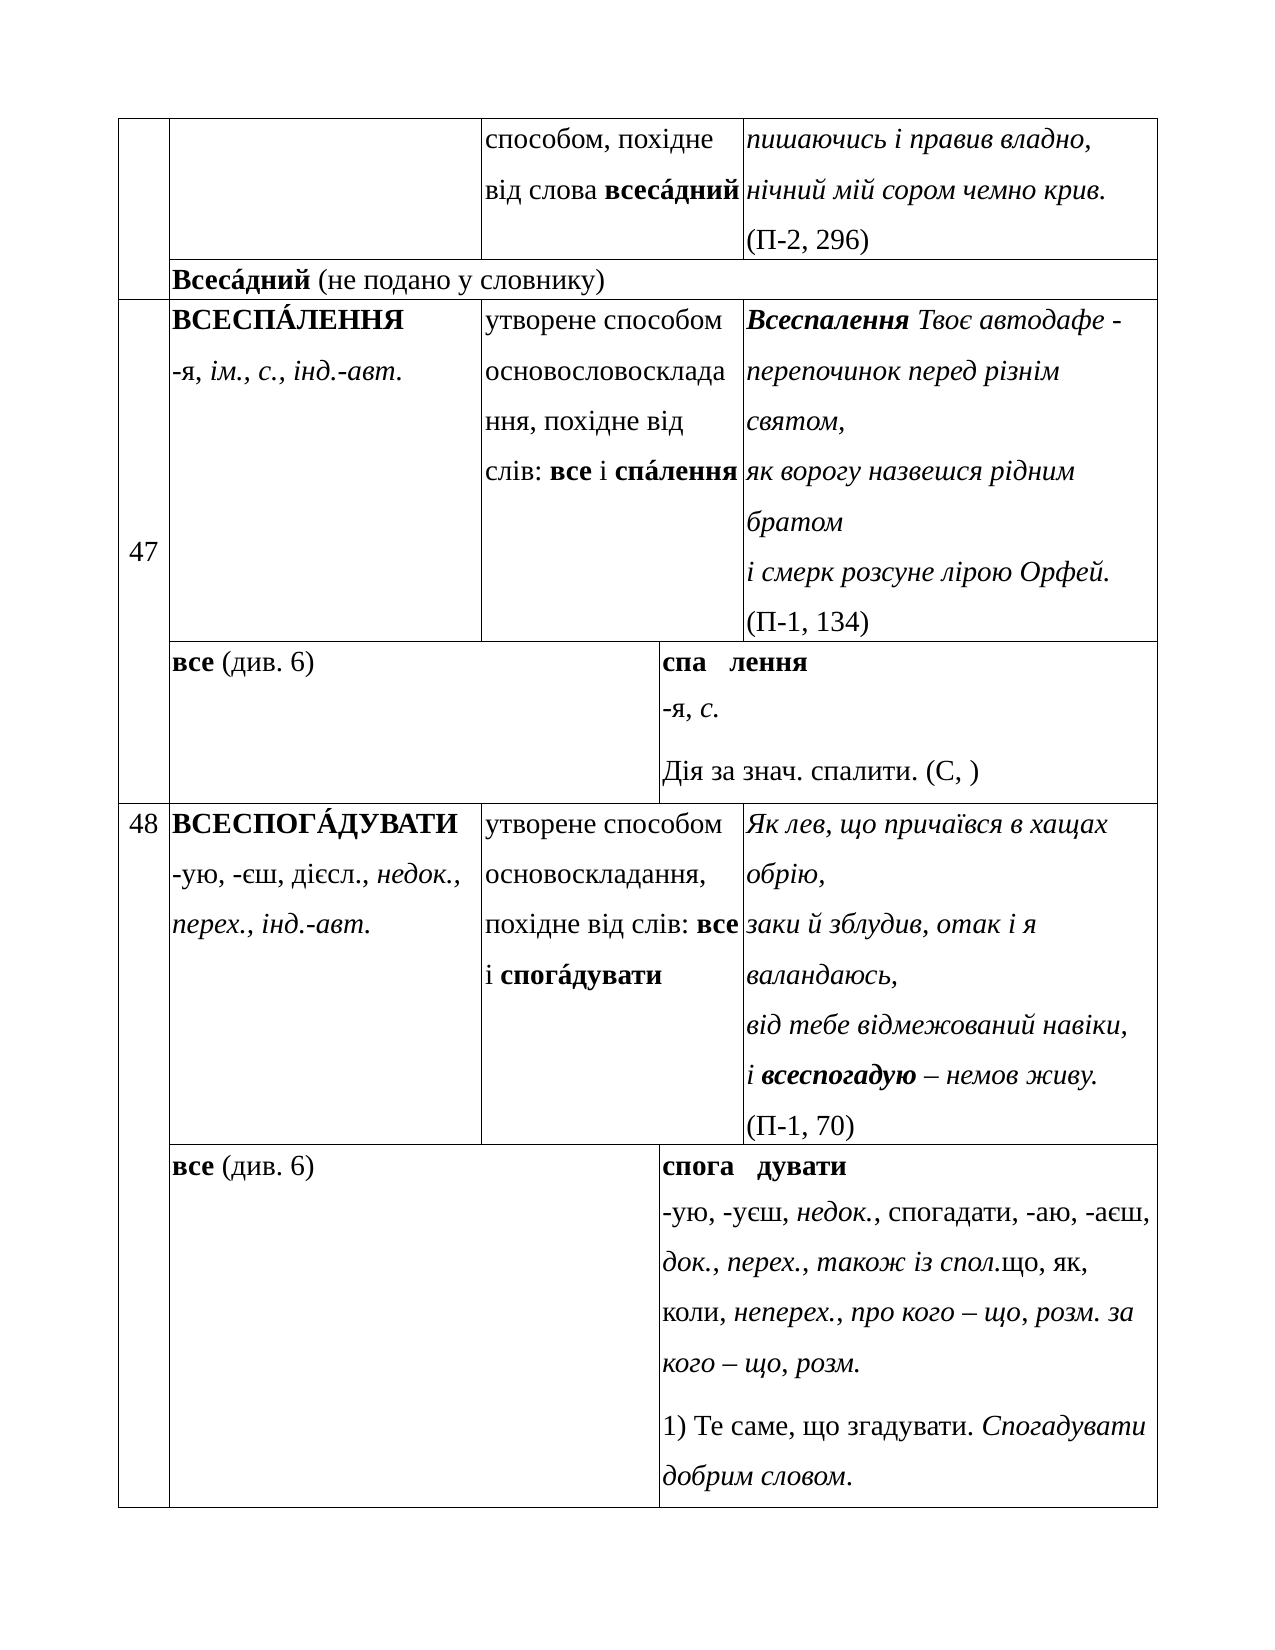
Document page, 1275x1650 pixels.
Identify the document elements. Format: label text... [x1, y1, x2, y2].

table_cell Всеспалення Твоє автодафе - перепочинок перед різнім святом, як ворогу назвешся рідним братом і смерк розсуне лірою Орфей. (П‑1, 134) [744, 300, 1157, 641]
table_cell 48 [119, 804, 169, 1507]
table_cell [170, 119, 481, 259]
table_cell [119, 119, 169, 299]
table_cell Всеспогáдувати -ую, -єш, дієсл., недок., перех., інд.-авт. [170, 804, 481, 1144]
table_cell спогадувати -ую, -уєш, недок., спогадати, -аю, -аєш, док., перех., також із спол.що, як, коли, неперех., про кого – що, розм. за кого – що, розм. 1) Те саме, що згадувати. Спогадувати добрим словом. [660, 1145, 1157, 1507]
table_cell утворене способом основоскладання, похідне від слів: все і спогáдувати [482, 804, 743, 1144]
table_cell спалення -я, с. Дія за знач. спалити. (С, ) [660, 642, 1157, 802]
table_cell Всеспáлення -я, ім., с., інд.-авт. [170, 300, 481, 641]
table_cell утворене способом основословоскладання, похідне від слів: все і спáлення [482, 300, 743, 641]
table_cell все (див. 6) [170, 642, 659, 802]
table_cell 47 [119, 300, 169, 802]
table_cell пишаючись і правив владно, нічний мій сором чемно крив. (П‑2, 296) [744, 119, 1157, 259]
table_cell способом, похідне від слова всесáдний [482, 119, 743, 259]
table_cell Всесáдний (не подано у словнику) [170, 260, 1157, 299]
table_cell Як лев, що причаївся в хащах обрію, заки й зблудив, отак і я валандаюсь, від тебе відмежований навіки, і всеспогадую – немов живу. (П‑1, 70) [744, 804, 1157, 1144]
table_cell все (див. 6) [170, 1145, 659, 1507]
